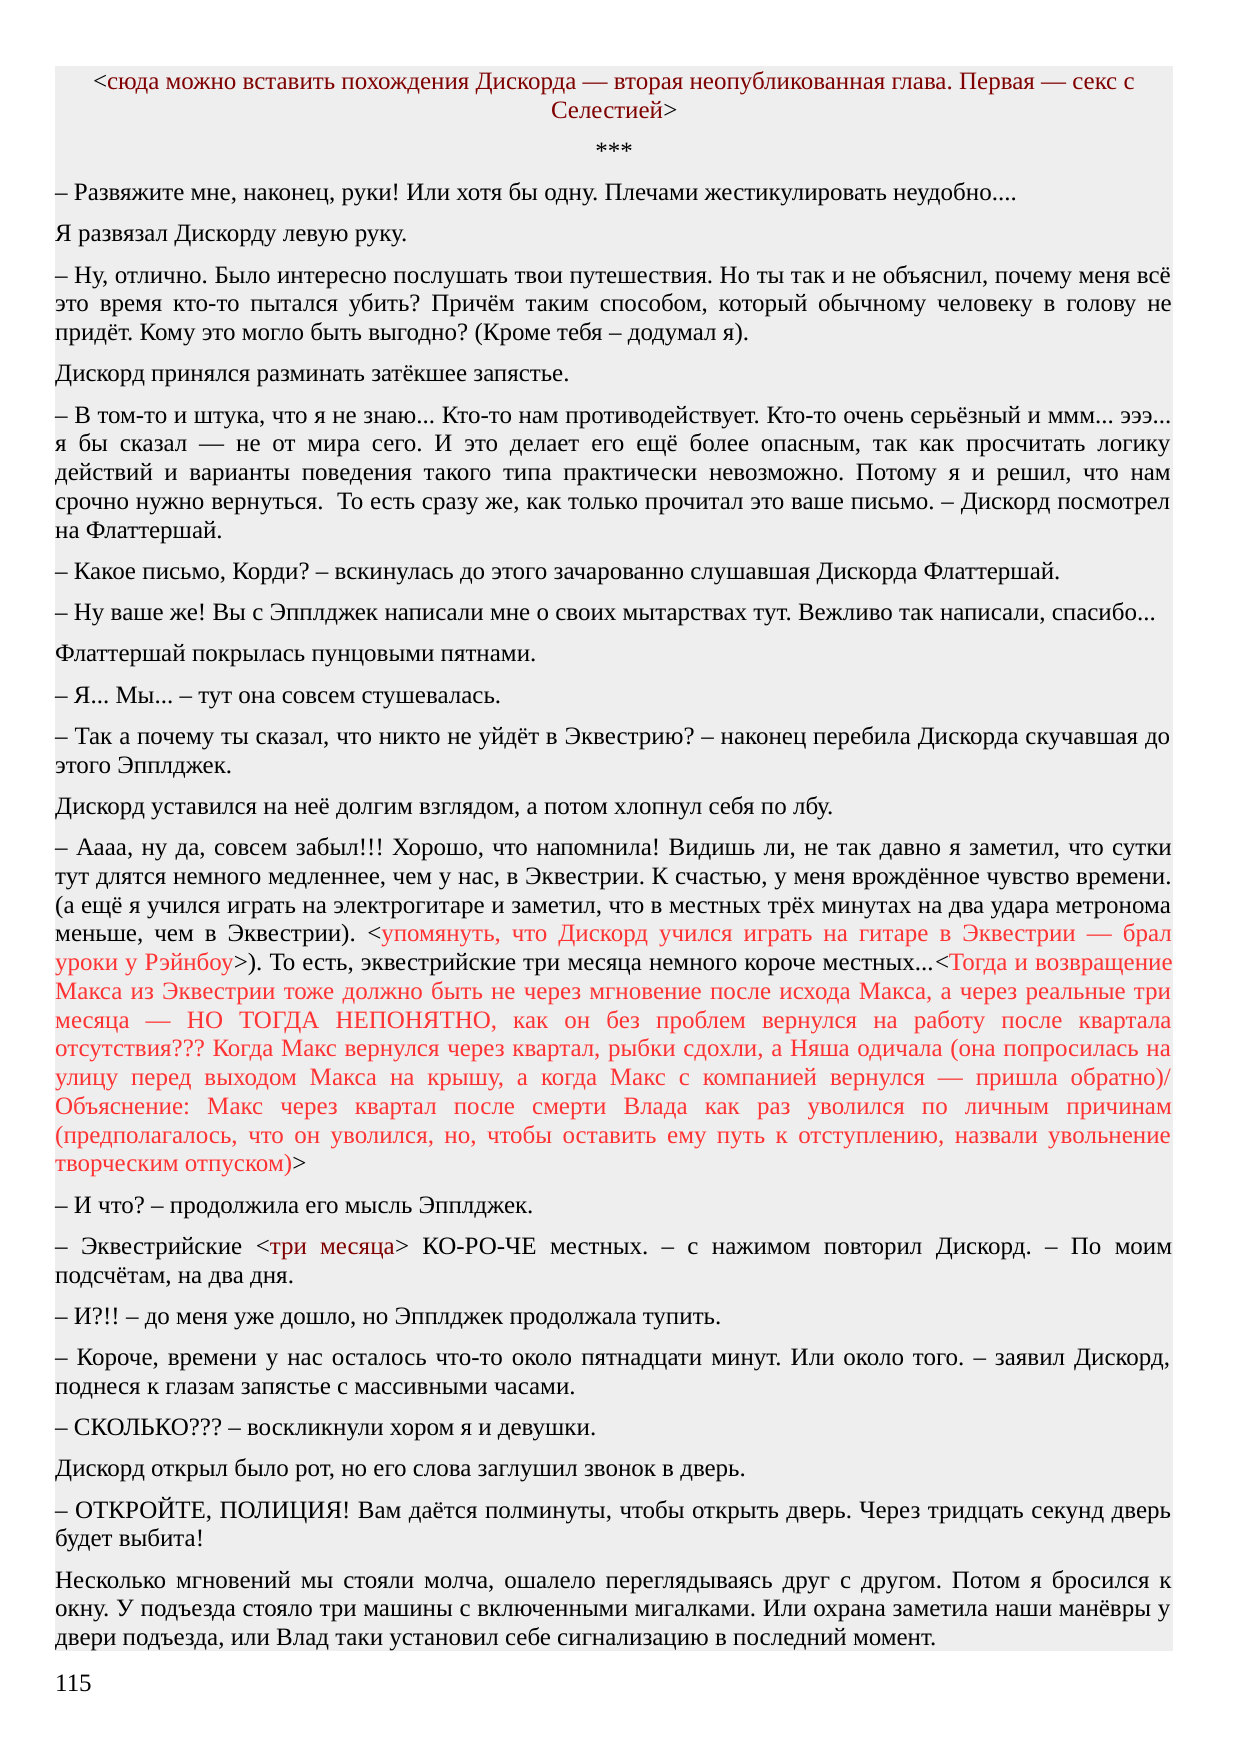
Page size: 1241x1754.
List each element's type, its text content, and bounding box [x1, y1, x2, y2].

text Несколько мгновений мы стояли молча, ошалело переглядываясь друг с другом. Потом я бросился к окну. У подъезда стояло три машины с включенными мигалками. Или охрана заметила наши манёвры у двери подъезда, или Влад таки установил себе сигнализацию в последний момент. [55, 1565, 1173, 1651]
text – И?!! – до меня уже дошло, но Эпплджек продолжала тупить. [55, 1301, 1173, 1330]
text – ОТКРОЙТЕ, ПОЛИЦИЯ! Вам даётся полминуты, чтобы открыть дверь. Через тридцать секунд дверь будет выбита! [55, 1495, 1173, 1552]
text – Развяжите мне, наконец, руки! Или хотя бы одну. Плечами жестикулировать неудобно.... [55, 177, 1173, 206]
text Дискорд принялся разминать затёкшее запястье. [55, 358, 1173, 387]
text – Ну ваше же! Вы с Эпплджек написали мне о своих мытарствах тут. Вежливо так написали, спасибо... [55, 597, 1173, 626]
text – И что? – продолжила его мысль Эпплджек. [55, 1190, 1173, 1218]
text Дискорд открыл было рот, но его слова заглушил звонок в дверь. [55, 1453, 1173, 1482]
text – В том-то и штука, что я не знаю... Кто-то нам противодействует. Кто-то очень серьёзный и ммм... эээ... я бы сказал — не от мира сего. И это делает его ещё более опасным, так как просчитать логику действий и варианты поведения такого типа практически невозможно. Потому я и решил, что нам срочно нужно вернуться. То есть сразу же, как только прочитал это ваше письмо. – Дискорд посмотрел на Флаттершай. [55, 400, 1173, 543]
text – Короче, времени у нас осталось что-то около пятнадцати минут. Или около того. – заявил Дискорд, поднеся к глазам запястье с массивными часами. [55, 1342, 1173, 1400]
text – Так а почему ты сказал, что никто не уйдёт в Эквестрию? – наконец перебила Дискорда скучавшая до этого Эпплджек. [55, 721, 1173, 778]
text <сюда можно вставить похождения Дискорда — вторая неопубликованная глава. Первая — секс с Селестией> [55, 66, 1173, 123]
text Я развязал Дискорду левую руку. [55, 218, 1173, 247]
text Флаттершай покрылась пунцовыми пятнами. [55, 638, 1173, 667]
text – Какое письмо, Корди? – вскинулась до этого зачарованно слушавшая Дискорда Флаттершай. [55, 556, 1173, 585]
text *** [55, 136, 1173, 165]
text – Я... Мы... – тут она совсем стушевалась. [55, 680, 1173, 708]
text – Эквестрийские <три месяца> КО-РО-ЧЕ местных. – с нажимом повторил Дискорд. – По моим подсчётам, на два дня. [55, 1231, 1173, 1288]
text – Ну, отлично. Было интересно послушать твои путешествия. Но ты так и не объяснил, почему меня всё это время кто-то пытался убить? Причём таким способом, который обычному человеку в голову не придёт. Кому это могло быть выгодно? (Кроме тебя – додумал я). [55, 260, 1173, 346]
text – Аааа, ну да, совсем забыл!!! Хорошо, что напомнила! Видишь ли, не так давно я заметил, что сутки тут длятся немного медленнее, чем у нас, в Эквестрии. К счастью, у меня врождённое чувство времени. (а ещё я учился играть на электрогитаре и заметил, что в местных трёх минутах на два удара метронома меньше, чем в Эквестрии). <упомянуть, что Дискорд учился играть на гитаре в Эквестрии — брал уроки у Рэйнбоу>). То есть, эквестрийские три месяца немного короче местных...<Тогда и возвращение Макса из Эквестрии тоже должно быть не через мгновение после исхода Макса, а через реальные три месяца — НО ТОГДА НЕПОНЯТНО, как он без проблем вернулся на работу после квартала отсутствия??? Когда Макс вернулся через квартал, рыбки сдохли, а Няша одичала (она попросилась на улицу перед выходом Макса на крышу, а когда Макс с компанией вернулся — пришла обратно)/ Объяснение: Макс через квартал после смерти Влада как раз уволился по личным причинам (предполагалось, что он уволился, но, чтобы оставить ему путь к отступлению, назвали увольнение творческим отпуском)> [55, 832, 1173, 1177]
text – СКОЛЬКО??? – воскликнули хором я и девушки. [55, 1412, 1173, 1441]
text Дискорд уставился на неё долгим взглядом, а потом хлопнул себя по лбу. [55, 791, 1173, 820]
